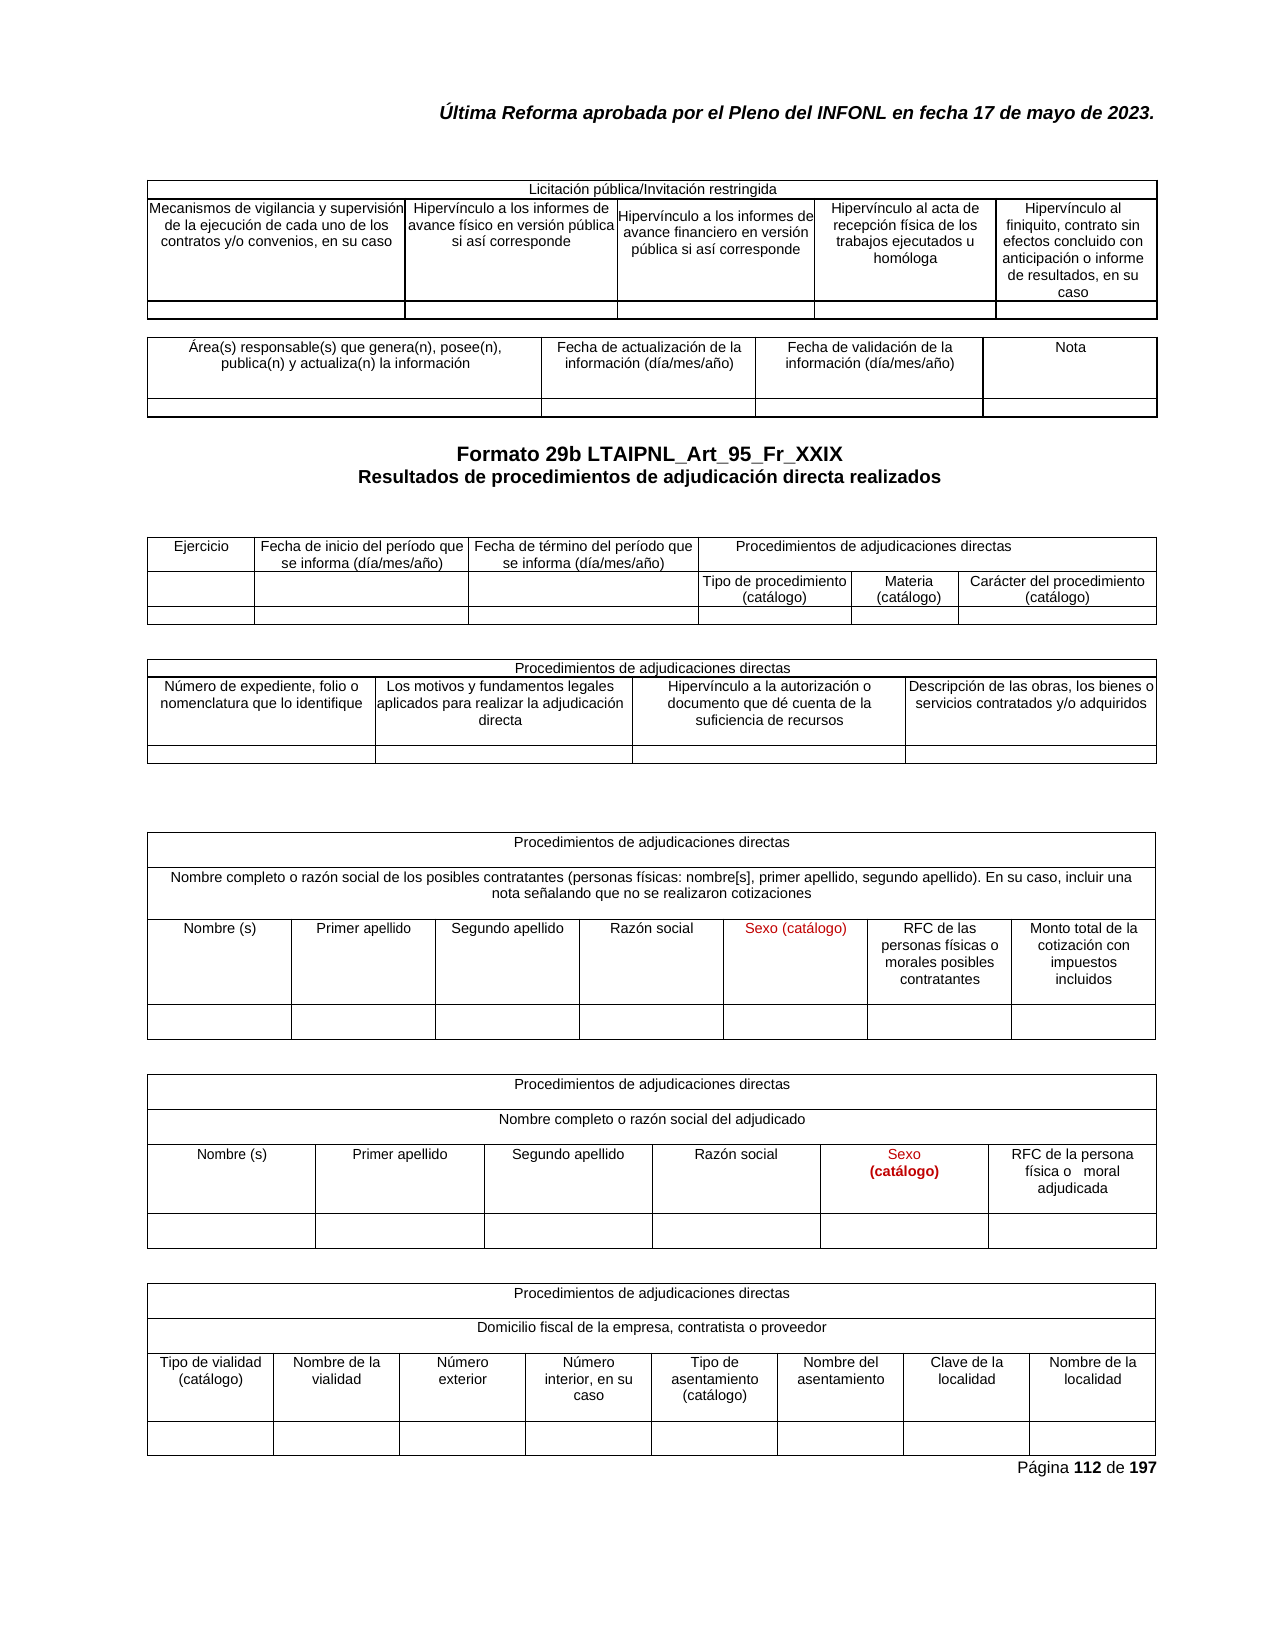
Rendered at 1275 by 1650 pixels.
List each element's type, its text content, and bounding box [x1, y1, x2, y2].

table_cell [906, 746, 1156, 762]
table_cell [653, 1214, 820, 1248]
table_header Licitación pública/Invitación restringida [148, 181, 1156, 198]
table_header Fecha de actualización de la información (día/mes/año) [542, 338, 755, 398]
table_cell Sexo (catálogo) [724, 920, 867, 1004]
table_header Procedimientos de adjudicaciones directas [148, 833, 1155, 867]
table_header Nota [984, 338, 1156, 398]
table_cell [406, 302, 617, 318]
table_cell [485, 1214, 652, 1248]
table_cell [904, 1422, 1029, 1455]
table_cell [756, 399, 982, 416]
table_cell [255, 572, 468, 606]
table_cell Sexo (catálogo) [821, 1145, 988, 1213]
table_cell [778, 1422, 903, 1455]
table_cell Nombre completo o razón social del adjudicado [148, 1110, 1156, 1144]
table_cell [618, 302, 814, 318]
table_cell [255, 607, 468, 623]
table_cell Tipo de procedimiento (catálogo) [699, 572, 851, 606]
table_cell [821, 1214, 988, 1248]
table_cell Domicilio fiscal de la empresa, contratista o proveedor [148, 1319, 1155, 1352]
table_cell [652, 1422, 777, 1455]
table_cell [959, 607, 1156, 623]
table_cell Número exterior [400, 1354, 525, 1421]
table_header Procedimientos de adjudicaciones directas [148, 660, 1156, 676]
table_header Ejercicio [148, 538, 254, 571]
table_cell Número interior, en su caso [526, 1354, 651, 1421]
table_cell [815, 302, 995, 318]
table_cell [469, 607, 698, 623]
table_cell [724, 1005, 867, 1039]
table_cell Segundo apellido [436, 920, 579, 1004]
table_header Procedimientos de adjudicaciones directas [148, 1075, 1156, 1109]
table_header Fecha de inicio del período que se informa (día/mes/año) [255, 538, 468, 571]
table_cell Primer apellido [316, 1145, 484, 1213]
table_cell Nombre (s) [148, 920, 291, 1004]
table_header Fecha de validación de la información (día/mes/año) [756, 338, 982, 398]
text Resultados de procedimientos de adjudicación directa realizados [148, 465, 1152, 487]
table_cell [376, 746, 632, 762]
table_cell Segundo apellido [485, 1145, 652, 1213]
table_cell [699, 607, 851, 623]
table_cell [148, 746, 375, 762]
table_cell Los motivos y fundamentos legales aplicados para realizar la adjudicación directa [376, 678, 632, 744]
table_cell Hipervínculo a los informes de avance financiero en versión pública si así corresponde [618, 200, 814, 300]
text Formato 29b LTAIPNL_Art_95_Fr_XXIX [148, 441, 1152, 465]
table_cell Número de expediente, folio o nomenclatura que lo identifique [148, 678, 375, 744]
table_cell Monto total de la cotización con impuestos incluidos [1012, 920, 1155, 1004]
table_cell Descripción de las obras, los bienes o servicios contratados y/o adquiridos [906, 678, 1156, 744]
table_cell RFC de las personas físicas o morales posibles contratantes [868, 920, 1011, 1004]
table_cell RFC de la persona física o moral adjudicada [989, 1145, 1156, 1213]
table_cell Nombre completo o razón social de los posibles contratantes (personas físicas: nombre[s], primer apellido, segundo apellido). En su caso, incluir una nota señalando que no se realizaron cotizaciones [148, 868, 1155, 918]
table_cell Razón social [653, 1145, 820, 1213]
table_cell Hipervínculo al acta de recepción física de los trabajos ejecutados u homóloga [815, 200, 995, 300]
table_cell [148, 302, 404, 318]
table_header Área(s) responsable(s) que genera(n), posee(n), publica(n) y actualiza(n) la información [148, 338, 541, 398]
table_cell [148, 1422, 273, 1455]
table_cell Nombre (s) [148, 1145, 315, 1213]
table_cell Carácter del procedimiento (catálogo) [959, 572, 1156, 606]
table_cell [1030, 1422, 1155, 1455]
table_header Procedimientos de adjudicaciones directas [699, 538, 1156, 571]
table_cell [469, 572, 698, 606]
table_cell [436, 1005, 579, 1039]
table_cell [633, 746, 905, 762]
table_cell Hipervínculo al finiquito, contrato sin efectos concluido con anticipación o informe de resultados, en su caso [997, 200, 1156, 300]
table_cell [868, 1005, 1011, 1039]
table_header Procedimientos de adjudicaciones directas [148, 1284, 1155, 1318]
table_cell [148, 399, 541, 416]
table_cell Hipervínculo a la autorización o documento que dé cuenta de la suficiencia de recursos [633, 678, 905, 744]
table_cell Hipervínculo a los informes de avance físico en versión pública si así corresponde [406, 200, 617, 300]
table_cell [1012, 1005, 1155, 1039]
table_cell Primer apellido [292, 920, 435, 1004]
table_cell [542, 399, 755, 416]
table_cell [984, 399, 1156, 416]
table_cell Razón social [580, 920, 723, 1004]
table_cell Nombre de la localidad [1030, 1354, 1155, 1421]
table_cell [400, 1422, 525, 1455]
table_header Fecha de término del período que se informa (día/mes/año) [469, 538, 698, 571]
table_cell [852, 607, 958, 623]
table_cell Clave de la localidad [904, 1354, 1029, 1421]
table_cell Tipo de asentamiento (catálogo) [652, 1354, 777, 1421]
table_cell [997, 302, 1156, 318]
table_cell [580, 1005, 723, 1039]
table_cell Tipo de vialidad (catálogo) [148, 1354, 273, 1421]
table_cell [526, 1422, 651, 1455]
table_cell [148, 1005, 291, 1039]
table_cell Materia (catálogo) [852, 572, 958, 606]
table_cell [148, 1214, 315, 1248]
table_cell [148, 607, 254, 623]
table_cell [989, 1214, 1156, 1248]
table_cell Nombre de la vialidad [274, 1354, 399, 1421]
table_cell [316, 1214, 484, 1248]
table_cell Mecanismos de vigilancia y supervisión de la ejecución de cada uno de los contratos y/o convenios, en su caso [148, 200, 404, 300]
table_cell Nombre del asentamiento [778, 1354, 903, 1421]
table_cell [148, 572, 254, 606]
table_cell [274, 1422, 399, 1455]
table_cell [292, 1005, 435, 1039]
